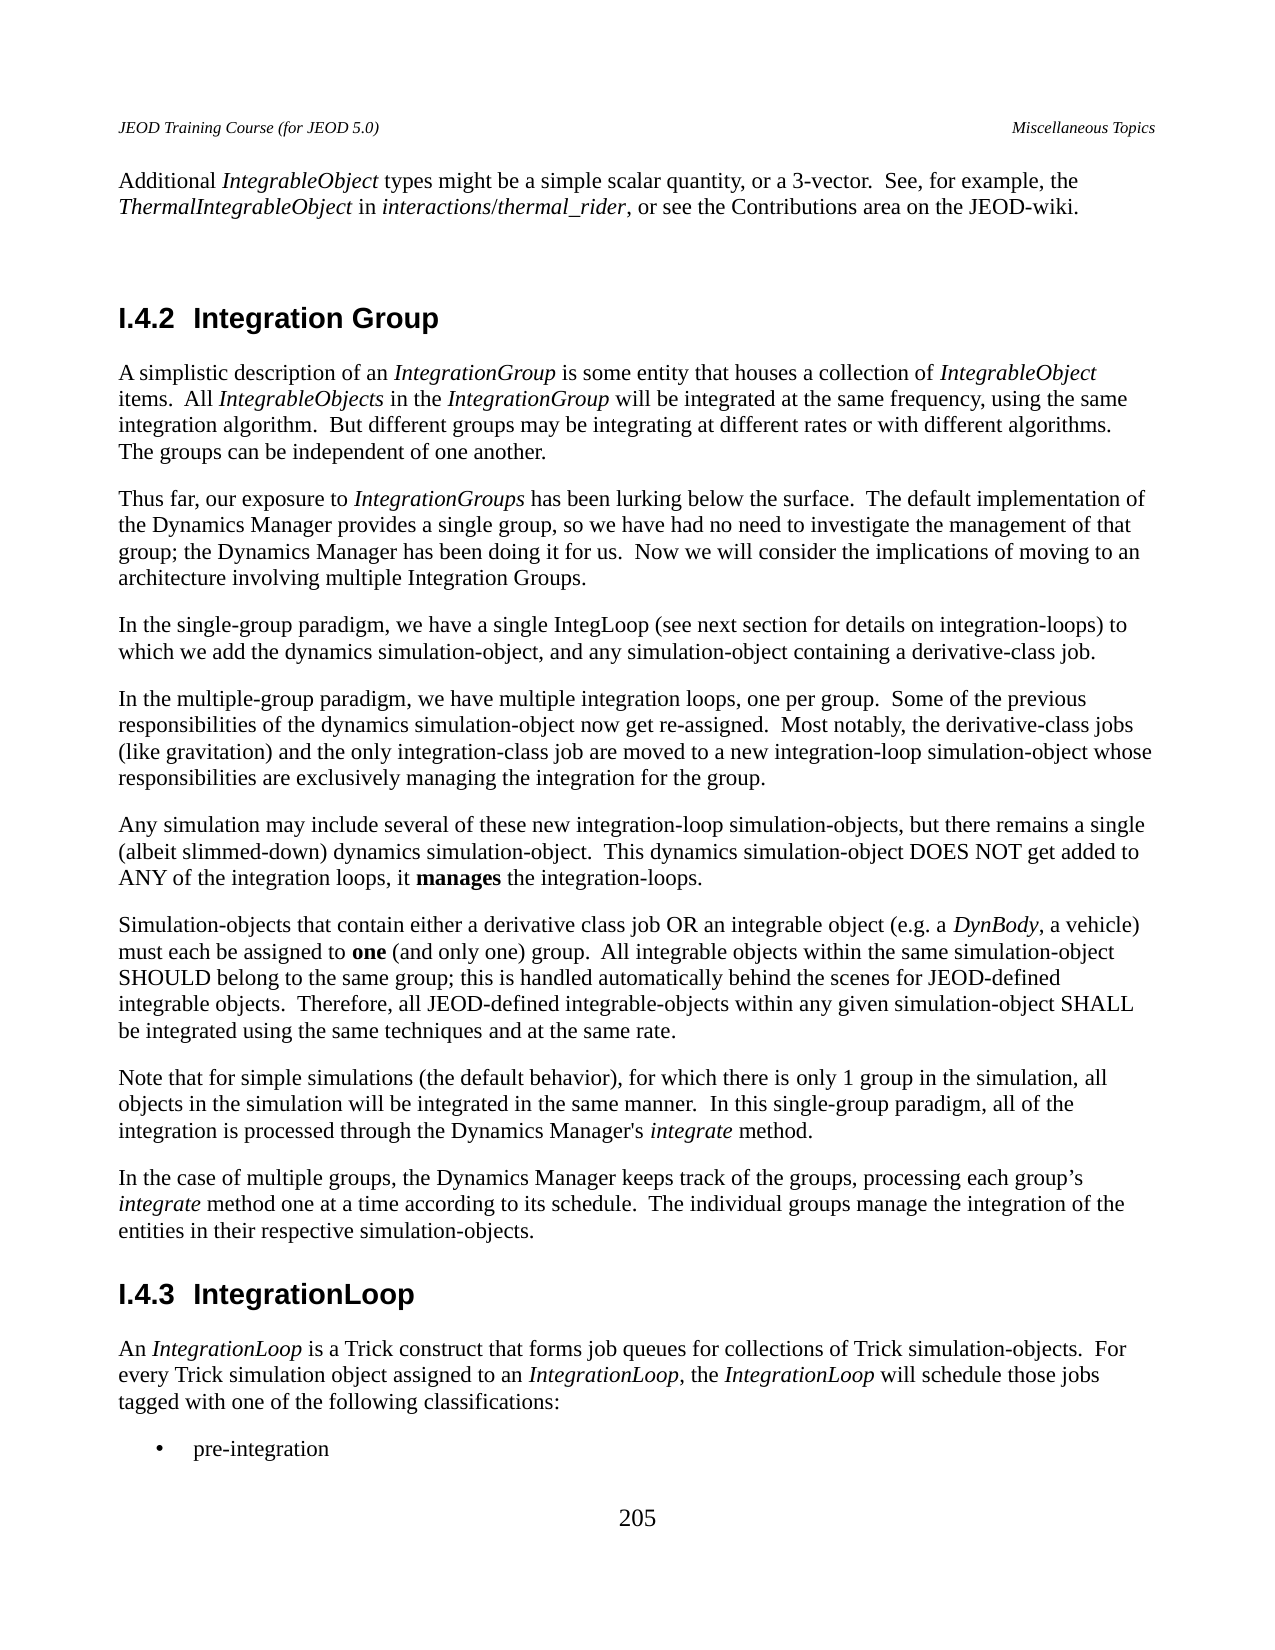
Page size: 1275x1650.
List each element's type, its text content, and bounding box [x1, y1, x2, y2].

text Any simulation may include several of these new integration-loop simulation-objects, but there remains a single (albeit slimmed-down) dynamics simulation-object. This dynamics simulation-object DOES NOT get added to ANY of the integration loops, it manages the integration-loops. [118, 811, 1157, 891]
text Simulation-objects that contain either a derivative class job OR an integrable object (e.g. a DynBody, a vehicle) must each be assigned to one (and only one) group. All integrable objects within the same simulation-object SHOULD belong to the same group; this is handled automatically behind the scenes for JEOD-defined integrable objects. Therefore, all JEOD-defined integrable-objects within any given simulation-object SHALL be integrated using the same techniques and at the same rate. [118, 911, 1157, 1043]
text In the case of multiple groups, the Dynamics Manager keeps track of the groups, processing each group’s integrate method one at a time according to its schedule. The individual groups manage the integration of the entities in their respective simulation-objects. [118, 1164, 1157, 1243]
text An IntegrationLoop is a Trick construct that forms job queues for collections of Trick simulation-objects. For every Trick simulation object assigned to an IntegrationLoop, the IntegrationLoop will schedule those jobs tagged with one of the following classifications: [118, 1335, 1157, 1414]
list pre-integration [156, 1435, 1157, 1462]
subtitle IntegrationLoop [118, 1277, 1157, 1311]
text In the single-group paradigm, we have a single IntegLoop (see next section for details on integration-loops) to which we add the dynamics simulation-object, and any simulation-object containing a derivative-class job. [118, 611, 1157, 664]
text A simplistic description of an IntegrationGroup is some entity that houses a collection of IntegrableObject items. All IntegrableObjects in the IntegrationGroup will be integrated at the same frequency, using the same integration algorithm. But different groups may be integrating at different rates or with different algorithms. The groups can be independent of one another. [118, 359, 1157, 464]
text Additional IntegrableObject types might be a simple scalar quantity, or a 3-vector. See, for example, the ThermalIntegrableObject in interactions/thermal_rider, or see the Contributions area on the JEOD-wiki. [118, 167, 1157, 219]
text Note that for simple simulations (the default behavior), for which there is only 1 group in the simulation, all objects in the simulation will be integrated in the same manner. In this single-group paradigm, all of the integration is processed through the Dynamics Manager's integrate method. [118, 1064, 1157, 1143]
text In the multiple-group paradigm, we have multiple integration loops, one per group. Some of the previous responsibilities of the dynamics simulation-object now get re-assigned. Most notably, the derivative-class jobs (like gravitation) and the only integration-class job are moved to a new integration-loop simulation-object whose responsibilities are exclusively managing the integration for the group. [118, 685, 1157, 791]
text Thus far, our exposure to IntegrationGroups has been lurking below the surface. The default implementation of the Dynamics Manager provides a single group, so we have had no need to investigate the management of that group; the Dynamics Manager has been doing it for us. Now we will consider the implications of moving to an architecture involving multiple Integration Groups. [118, 485, 1157, 591]
subtitle Integration Group [118, 301, 1157, 334]
